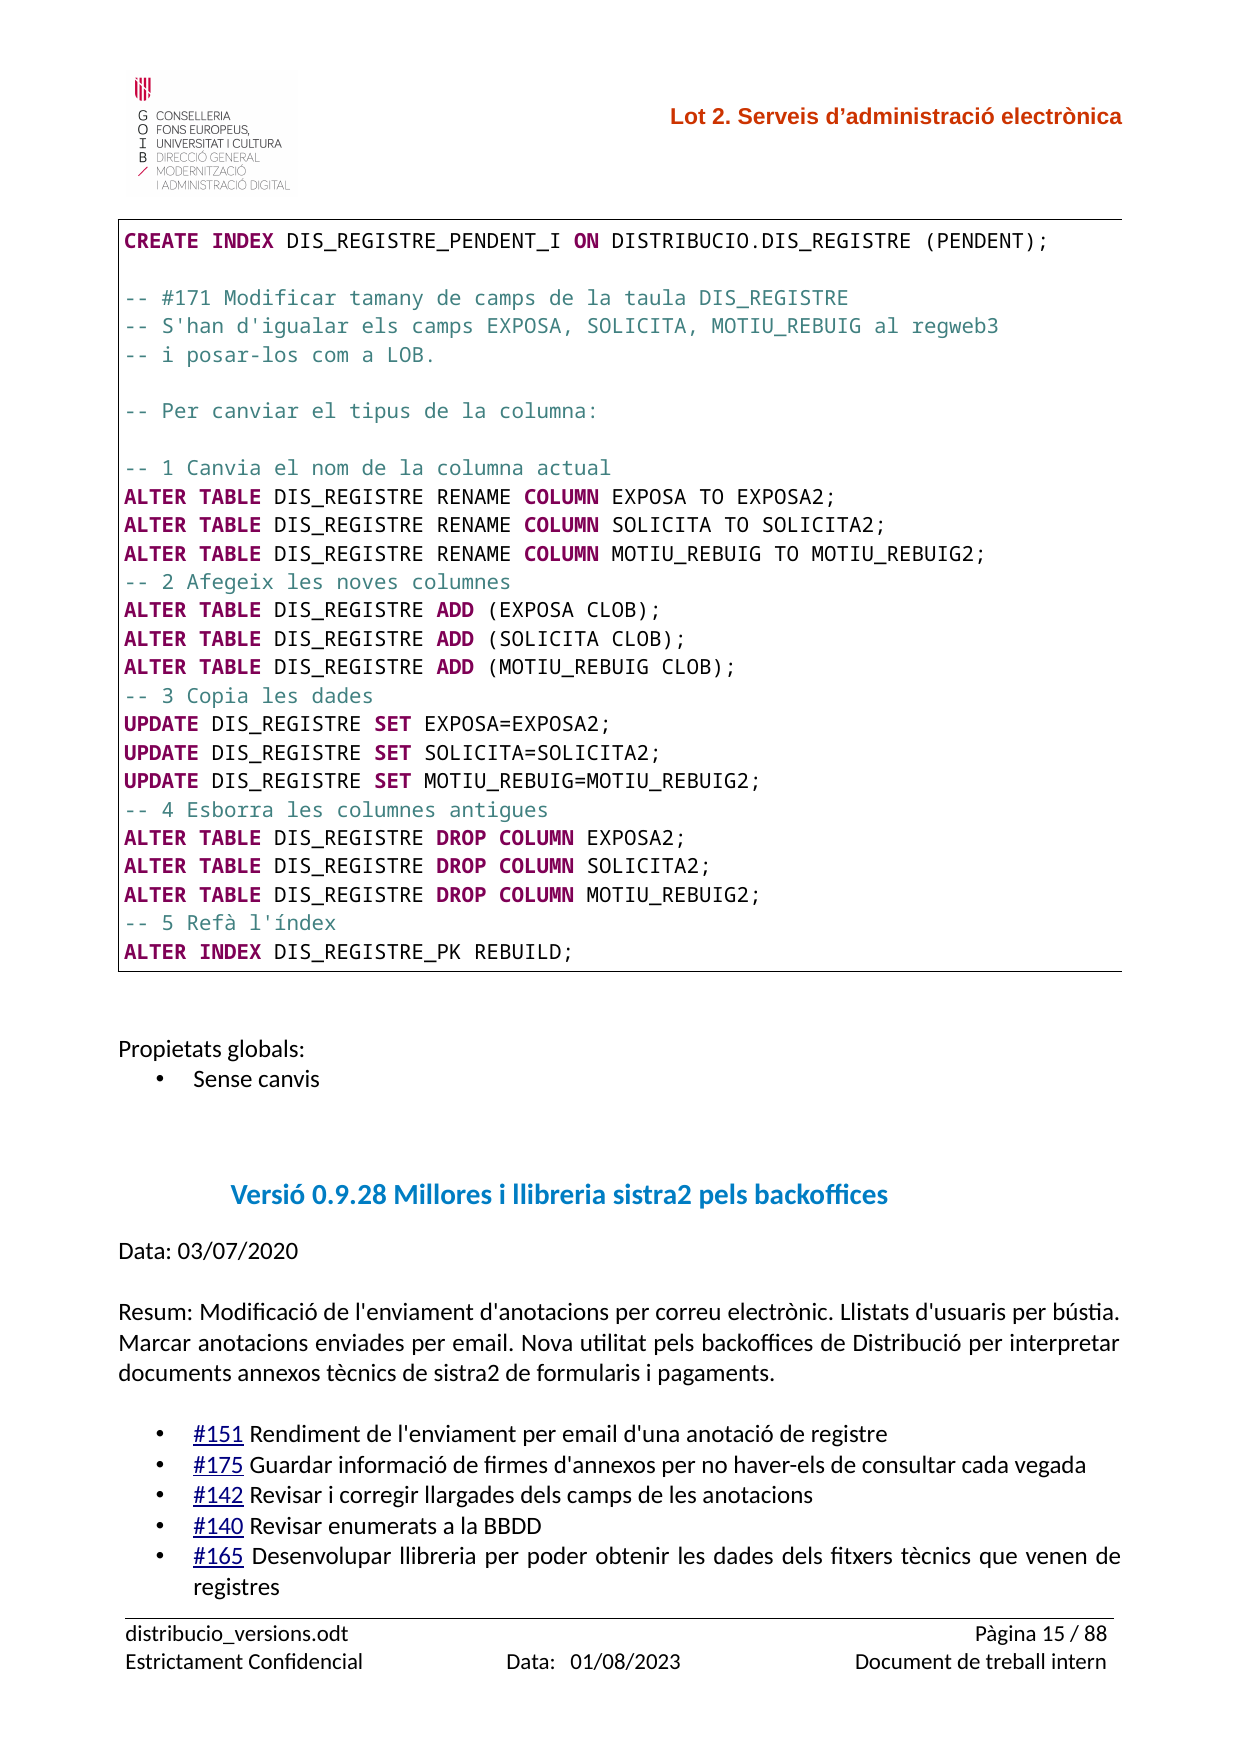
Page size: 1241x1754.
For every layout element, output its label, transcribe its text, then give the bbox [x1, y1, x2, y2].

list Sense canvis [156, 1064, 1122, 1094]
list #142 Revisar i corregir llargades dels camps de les anotacions [156, 1479, 1122, 1510]
text Resum: Modificació de l'enviament d'anotacions per correu electrònic. Llistats d'usuaris per bústia. Marcar anotacions enviades per email. Nova utilitat pels backoffices de Distribució per interpretar documents annexos tècnics de sistra2 de formularis i pagaments. [118, 1296, 1122, 1388]
list #165 Desenvolupar llibreria per poder obtenir les dades dels fitxers tècnics que venen de registres [156, 1540, 1122, 1601]
list #151 Rendiment de l'enviament per email d'una anotació de registre [156, 1418, 1122, 1449]
text Data: 03/07/2020 [118, 1235, 1122, 1266]
table_header CREATE INDEX DIS_REGISTRE_PENDENT_I ON DISTRIBUCIO.DIS_REGISTRE (PENDENT); -- #171 Modificar tamany de camps de la taula DIS_REGISTRE -- S'han d'igualar els camps EXPOSA, SOLICITA, MOTIU_REBUIG al regweb3 -- i posar-los com a LOB. -- Per canviar el tipus de la columna: -- 1 Canvia el nom de la columna actual ALTER TABLE DIS_REGISTRE RENAME COLUMN EXPOSA TO EXPOSA2; ALTER TABLE DIS_REGISTRE RENAME COLUMN SOLICITA TO SOLICITA2; ALTER TABLE DIS_REGISTRE RENAME COLUMN MOTIU_REBUIG TO MOTIU_REBUIG2; -- 2 Afegeix les noves columnes ALTER TABLE DIS_REGISTRE ADD (EXPOSA CLOB); ALTER TABLE DIS_REGISTRE ADD (SOLICITA CLOB); ALTER TABLE DIS_REGISTRE ADD (MOTIU_REBUIG CLOB); -- 3 Copia les dades UPDATE DIS_REGISTRE SET EXPOSA=EXPOSA2; UPDATE DIS_REGISTRE SET SOLICITA=SOLICITA2; UPDATE DIS_REGISTRE SET MOTIU_REBUIG=MOTIU_REBUIG2; -- 4 Esborra les columnes antigues ALTER TABLE DIS_REGISTRE DROP COLUMN EXPOSA2; ALTER TABLE DIS_REGISTRE DROP COLUMN SOLICITA2; ALTER TABLE DIS_REGISTRE DROP COLUMN MOTIU_REBUIG2; -- 5 Refà l'índex ALTER INDEX DIS_REGISTRE_PK REBUILD; [119, 220, 1122, 971]
subtitle Versió 0.9.28 Millores i llibreria sistra2 pels backoffices [153, 1176, 1122, 1211]
list #140 Revisar enumerats a la BBDD [156, 1510, 1122, 1540]
list #175 Guardar informació de firmes d'annexos per no haver-els de consultar cada vegada [156, 1449, 1122, 1479]
picture [126, 70, 299, 197]
text Propietats globals: [118, 1033, 1122, 1064]
